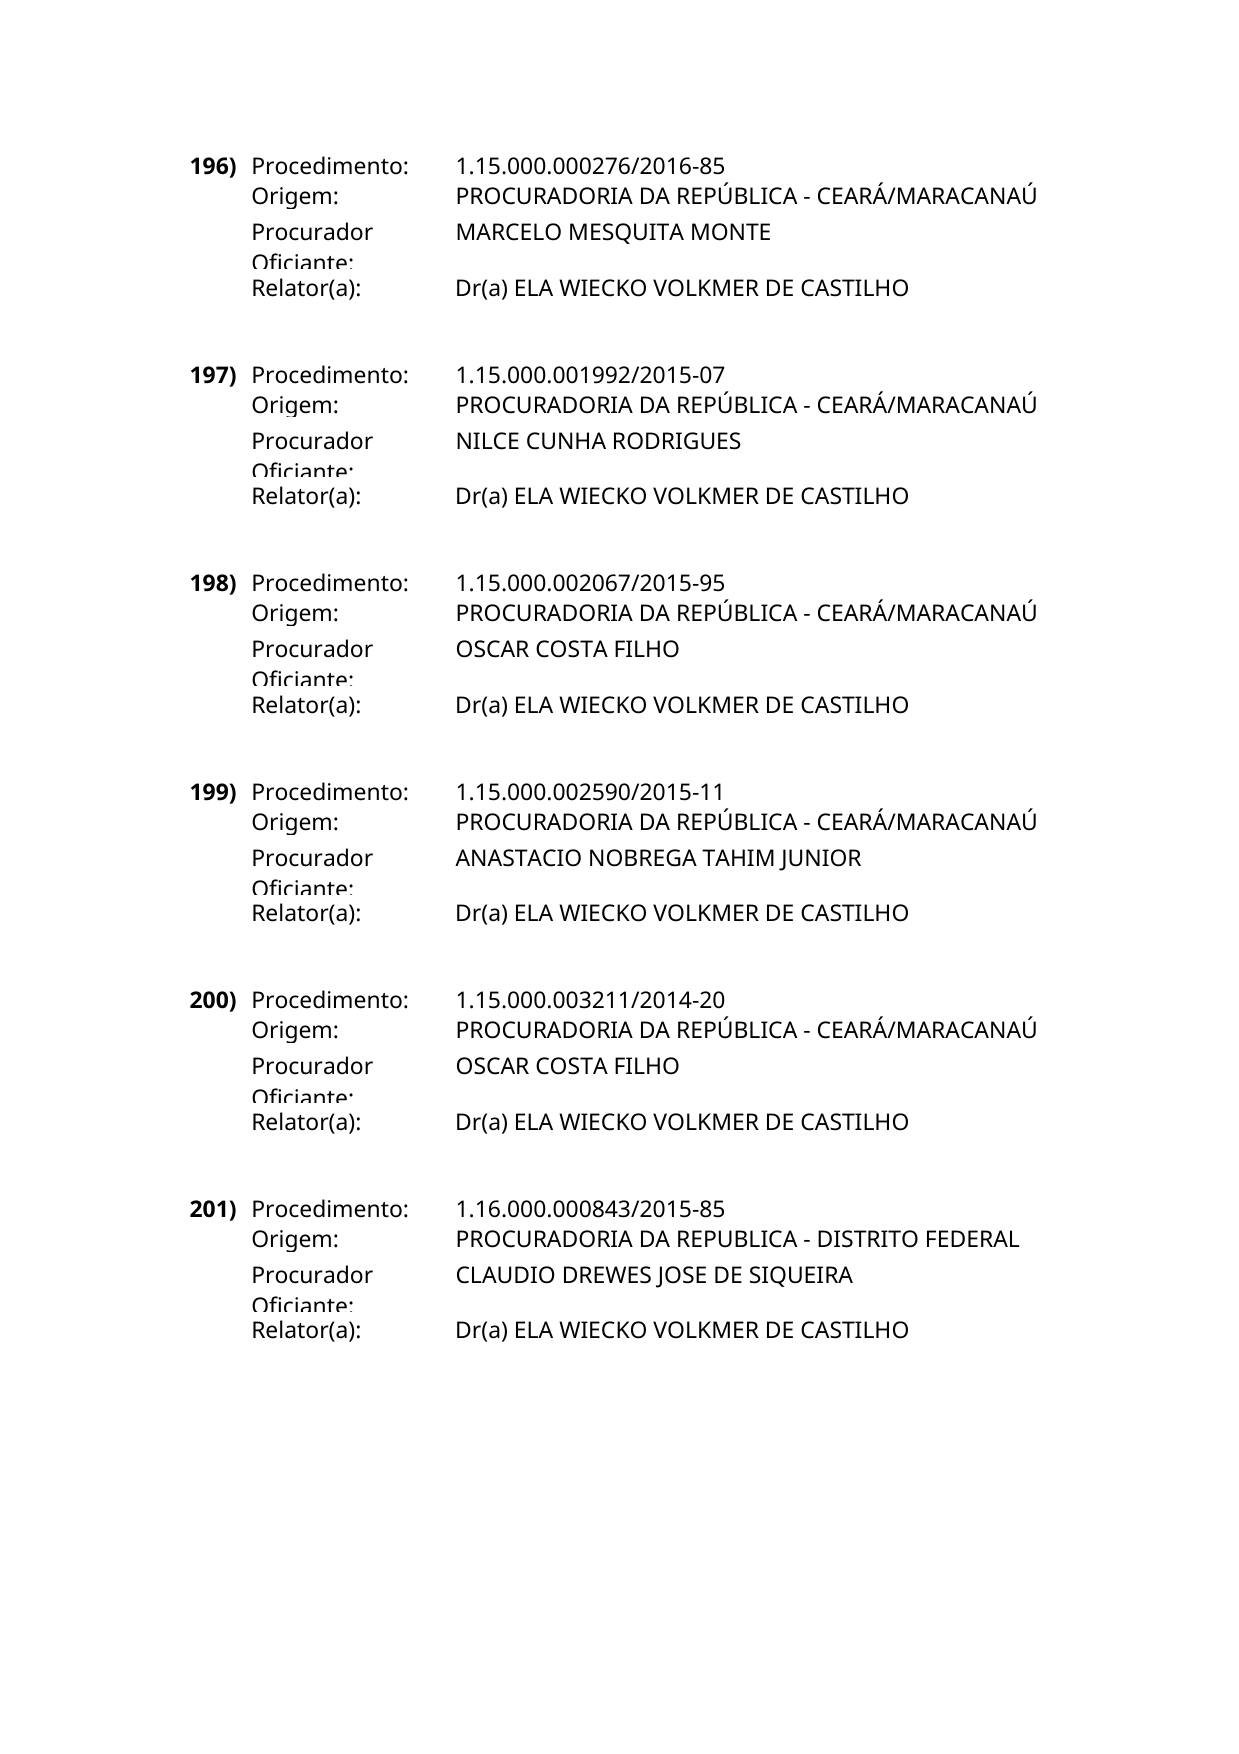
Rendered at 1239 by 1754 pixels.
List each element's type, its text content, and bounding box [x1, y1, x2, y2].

table_cell [189, 719, 251, 776]
table_cell PROCURADORIA DA REPUBLICA - DISTRITO FEDERAL [455, 1223, 1124, 1251]
table_cell [455, 719, 1124, 776]
table_cell [251, 1251, 455, 1259]
table_cell [189, 272, 251, 302]
table_cell [189, 417, 251, 424]
table_cell [0, 626, 189, 633]
table_cell [1125, 1251, 1239, 1259]
table_cell 1.16.000.000843/2015-85 [455, 1193, 1124, 1221]
table_cell [189, 216, 251, 267]
table_cell [189, 842, 251, 893]
table_cell [0, 359, 189, 387]
table_cell PROCURADORIA DA REPÚBLICA - CEARÁ/MARACANAÚ [455, 1014, 1124, 1043]
table_cell [189, 1050, 251, 1101]
table_cell [0, 1106, 189, 1136]
table_cell [1125, 689, 1239, 719]
table_cell [1125, 216, 1239, 267]
table_cell 1.15.000.003211/2014-20 [455, 984, 1124, 1013]
table_header Relator(a): [251, 1106, 455, 1134]
table_cell [1125, 806, 1239, 834]
table_header Dr(a) ELA WIECKO VOLKMER DE CASTILHO [455, 1106, 1122, 1134]
table_header Dr(a) ELA WIECKO VOLKMER DE CASTILHO [455, 480, 1122, 509]
table_cell [1125, 776, 1239, 804]
table_cell Origem: [251, 1223, 455, 1251]
table_cell [0, 480, 189, 510]
table_cell [1125, 1106, 1239, 1136]
table_cell [0, 216, 189, 267]
table_cell 197) [189, 359, 251, 387]
table_cell [455, 626, 1124, 633]
table_cell [1125, 425, 1239, 476]
table_cell [189, 927, 251, 984]
table_cell [189, 425, 251, 476]
table_cell [251, 719, 455, 776]
table_cell [189, 209, 251, 216]
table_cell Procedimento: [251, 984, 455, 1013]
table_cell [189, 633, 251, 684]
table_cell [1125, 180, 1239, 208]
table_cell [0, 389, 189, 417]
table_cell [0, 567, 189, 596]
table_cell [1125, 984, 1239, 1013]
table_cell [0, 180, 189, 208]
table_cell 200) [189, 984, 251, 1013]
table_cell 199) [189, 776, 251, 804]
table_cell Procedimento: [251, 567, 455, 596]
table_cell [1125, 272, 1239, 302]
table_cell Procurador Oficiante: [251, 1050, 455, 1103]
table_cell [1125, 1014, 1239, 1043]
table_cell OSCAR COSTA FILHO [455, 633, 1124, 684]
table_cell Procedimento: [251, 359, 455, 387]
table_cell [189, 302, 251, 358]
table_cell [0, 633, 189, 684]
table_cell [1125, 1223, 1239, 1251]
table_cell [251, 1136, 455, 1193]
table_header [251, 0, 455, 150]
table_cell [1125, 510, 1239, 567]
table_cell [189, 1014, 251, 1043]
table_cell [251, 272, 1124, 302]
table_cell [189, 1043, 251, 1050]
table_cell [251, 302, 455, 358]
table_cell [189, 389, 251, 417]
table_cell [1125, 1136, 1239, 1193]
table_cell [455, 927, 1124, 984]
table_cell [455, 209, 1124, 216]
table_cell [1125, 417, 1239, 424]
table_cell [1125, 626, 1239, 633]
table_header Relator(a): [251, 897, 455, 926]
table_cell [189, 510, 251, 567]
table_cell [251, 209, 455, 216]
table_cell [0, 897, 189, 927]
table_cell [1125, 1043, 1239, 1050]
table_cell [1125, 389, 1239, 417]
table_cell [189, 180, 251, 208]
table_cell [1125, 1193, 1239, 1221]
table_cell [0, 689, 189, 719]
table_cell [189, 806, 251, 834]
table_cell 198) [189, 567, 251, 596]
table_header Relator(a): [251, 689, 455, 717]
table_cell PROCURADORIA DA REPÚBLICA - CEARÁ/MARACANAÚ [455, 389, 1124, 417]
table_cell [189, 834, 251, 842]
table_cell [0, 150, 189, 178]
table_cell [1125, 567, 1239, 596]
table_cell [0, 776, 189, 804]
table_cell [1125, 1314, 1239, 1344]
table_cell [0, 1050, 189, 1101]
table_cell [251, 510, 455, 567]
table_cell [455, 1043, 1124, 1050]
table_cell Origem: [251, 180, 455, 208]
table_header [455, 0, 1124, 150]
table_cell [1125, 834, 1239, 842]
table_header [0, 0, 189, 150]
table_cell NILCE CUNHA RODRIGUES [455, 425, 1124, 476]
table_cell [0, 1136, 189, 1193]
table_header Dr(a) ELA WIECKO VOLKMER DE CASTILHO [455, 689, 1122, 717]
table_cell Procedimento: [251, 776, 455, 804]
table_header Dr(a) ELA WIECKO VOLKMER DE CASTILHO [455, 897, 1122, 926]
table_cell [251, 1043, 455, 1050]
table_header Relator(a): [251, 1314, 455, 1343]
table_cell [0, 834, 189, 842]
table_cell [0, 272, 189, 302]
table_cell Origem: [251, 597, 455, 626]
table_cell [1125, 150, 1239, 178]
table_cell [251, 417, 455, 424]
table_cell [1125, 719, 1239, 776]
table_cell [0, 984, 189, 1013]
table_cell Procurador Oficiante: [251, 633, 455, 686]
table_cell [1125, 302, 1239, 358]
table_cell [251, 927, 455, 984]
table_cell [0, 510, 189, 567]
table_header Dr(a) ELA WIECKO VOLKMER DE CASTILHO [455, 1314, 1122, 1343]
table_cell [455, 510, 1124, 567]
table_cell [0, 597, 189, 626]
table_cell [1125, 927, 1239, 984]
table_cell Procurador Oficiante: [251, 1259, 455, 1311]
table_cell MARCELO MESQUITA MONTE [455, 216, 1124, 267]
table_cell [0, 209, 189, 216]
table_cell OSCAR COSTA FILHO [455, 1050, 1124, 1101]
table_cell [1125, 597, 1239, 626]
table_cell 1.15.000.002067/2015-95 [455, 567, 1124, 596]
table_cell [189, 626, 251, 633]
table_cell [0, 806, 189, 834]
table_cell CLAUDIO DREWES JOSE DE SIQUEIRA [455, 1259, 1124, 1310]
table_cell [0, 719, 189, 776]
table_cell [0, 1193, 189, 1221]
table_cell [1125, 842, 1239, 893]
table_cell [455, 417, 1124, 424]
table_cell [0, 417, 189, 424]
table_cell ANASTACIO NOBREGA TAHIM JUNIOR [455, 842, 1124, 893]
table_header Relator(a): [251, 272, 455, 300]
table_cell [0, 302, 189, 358]
table_header [1125, 0, 1239, 150]
table_cell [1125, 897, 1239, 927]
table_cell [0, 425, 189, 476]
table_cell [189, 1314, 251, 1344]
table_cell [0, 1251, 189, 1259]
table_cell Origem: [251, 389, 455, 417]
table_header Dr(a) ELA WIECKO VOLKMER DE CASTILHO [455, 272, 1122, 300]
table_cell [1125, 1259, 1239, 1310]
table_cell [1125, 209, 1239, 216]
table_cell [0, 842, 189, 893]
table_cell [1125, 1050, 1239, 1101]
table_cell 1.15.000.001992/2015-07 [455, 359, 1124, 387]
table_cell [1125, 359, 1239, 387]
table_cell [189, 1223, 251, 1251]
table_cell [0, 1014, 189, 1043]
table_cell Origem: [251, 1014, 455, 1043]
table_cell [189, 480, 251, 510]
table_cell [0, 1314, 189, 1344]
table_cell [189, 1136, 251, 1193]
table_cell [189, 597, 251, 626]
table_cell [455, 834, 1124, 842]
table_cell [189, 1106, 251, 1136]
table_cell [251, 834, 455, 842]
table_header [189, 0, 251, 150]
table_cell [189, 1259, 251, 1310]
table_cell [455, 1136, 1124, 1193]
table_cell [189, 689, 251, 719]
table_cell Origem: [251, 806, 455, 834]
table_cell [189, 897, 251, 927]
table_cell [455, 1251, 1124, 1259]
table_cell 201) [189, 1193, 251, 1221]
table_cell [0, 1223, 189, 1251]
table_cell [1125, 633, 1239, 684]
table_cell Procedimento: [251, 150, 455, 178]
table_cell 1.15.000.000276/2016-85 [455, 150, 1124, 178]
table_cell 196) [189, 150, 251, 178]
table_header Relator(a): [251, 480, 455, 509]
table_cell Procurador Oficiante: [251, 216, 455, 268]
table_cell [189, 1251, 251, 1259]
table_cell 1.15.000.002590/2015-11 [455, 776, 1124, 804]
table_cell [0, 1043, 189, 1050]
table_cell PROCURADORIA DA REPÚBLICA - CEARÁ/MARACANAÚ [455, 806, 1124, 834]
table_cell PROCURADORIA DA REPÚBLICA - CEARÁ/MARACANAÚ [455, 597, 1124, 626]
table_cell Procurador Oficiante: [251, 842, 455, 894]
table_cell [455, 302, 1124, 358]
table_cell PROCURADORIA DA REPÚBLICA - CEARÁ/MARACANAÚ [455, 180, 1124, 208]
table_cell [0, 1259, 189, 1310]
table_cell [1125, 480, 1239, 510]
table_cell Procurador Oficiante: [251, 425, 455, 477]
table_cell [0, 927, 189, 984]
table_cell [251, 626, 455, 633]
table_cell Procedimento: [251, 1193, 455, 1221]
